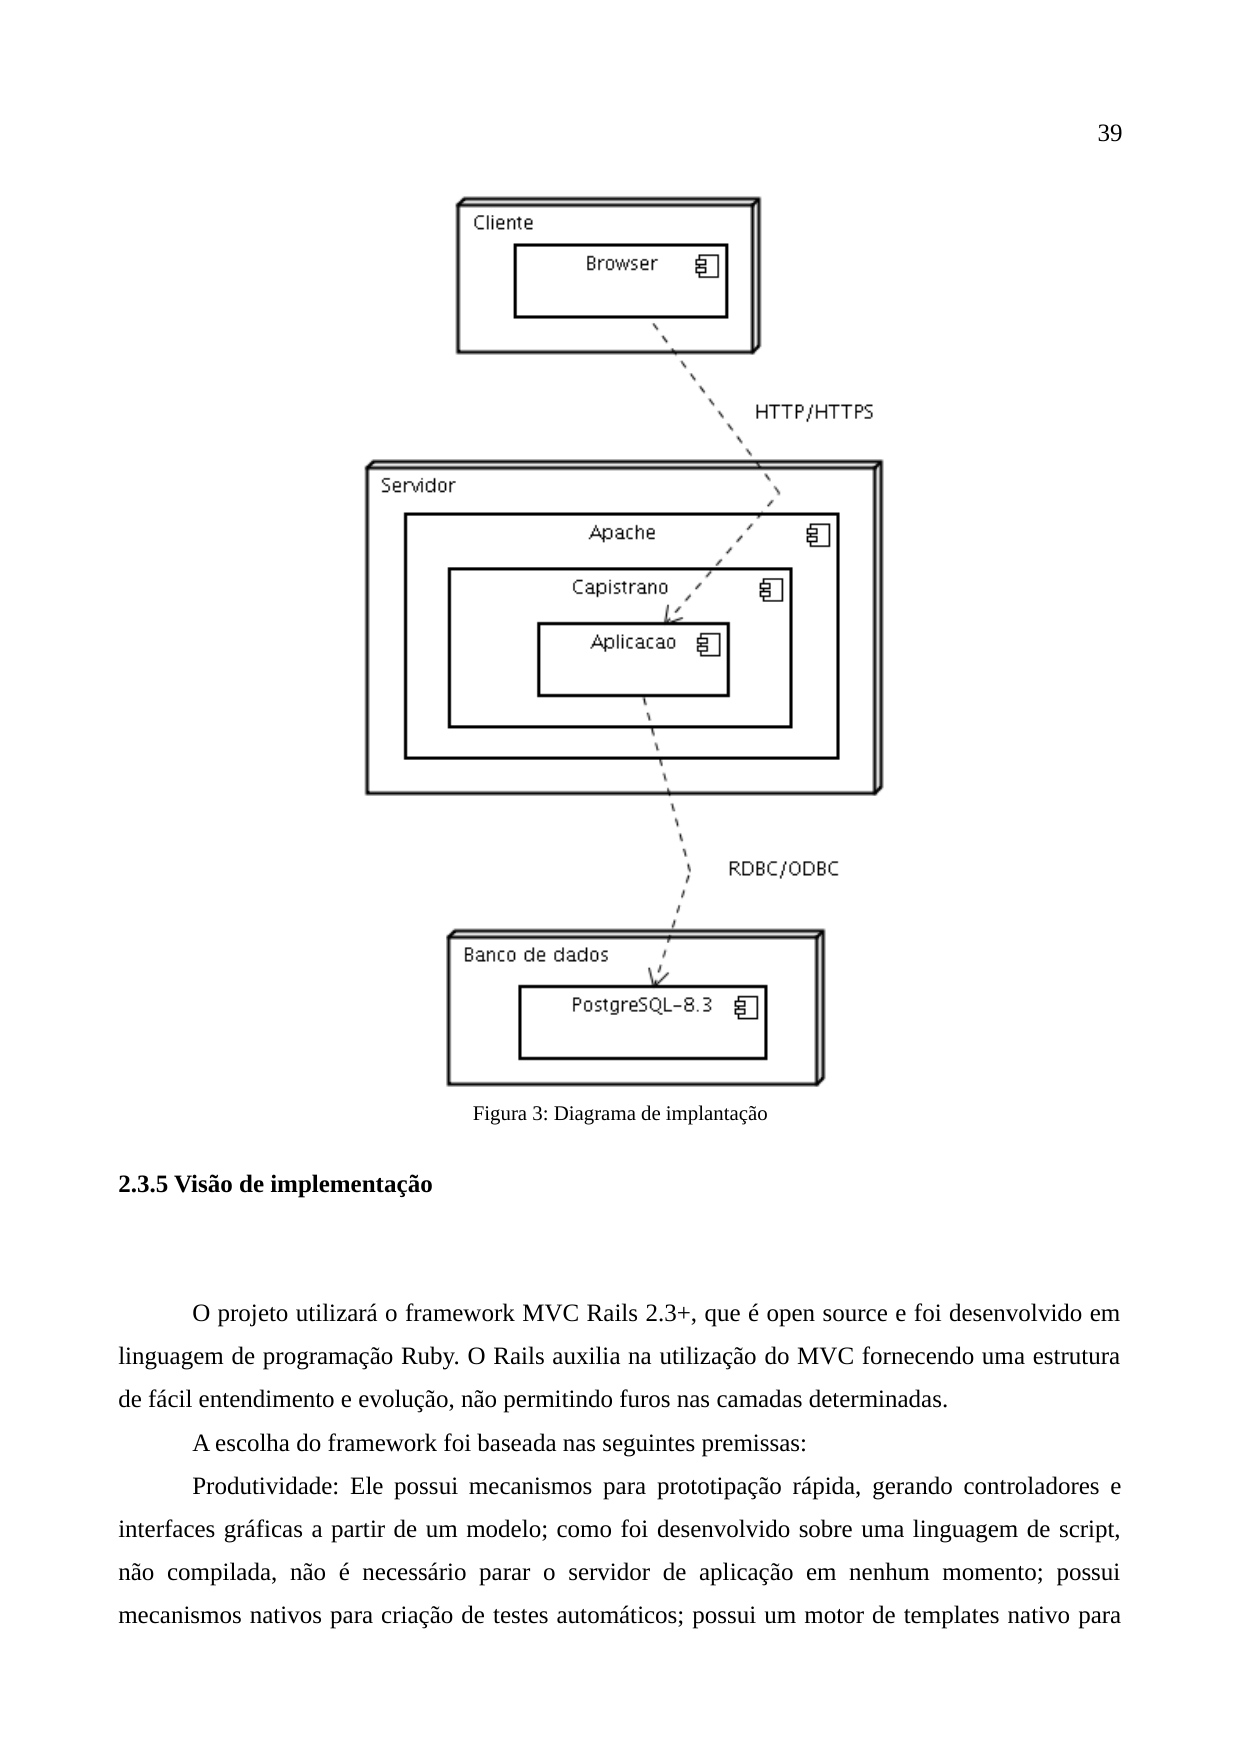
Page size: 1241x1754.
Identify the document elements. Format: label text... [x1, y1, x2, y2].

text Figura 3: Diagrama de implantação [351, 1101, 889, 1125]
text A escolha do framework foi baseada nas seguintes premissas: [118, 1428, 1122, 1456]
text Produtividade: Ele possui mecanismos para prototipação rápida, gerando controladores e interfaces gráficas a partir de um modelo; como foi desenvolvido sobre uma linguagem de script, não compilada, não é necessário parar o servidor de aplicação em nenhum momento; possui mecanismos nativos para criação de testes automáticos; possui um motor de templates nativo para [118, 1471, 1122, 1629]
subtitle Visão de implementação [118, 1169, 1122, 1198]
picture [351, 189, 889, 1101]
text O projeto utilizará o framework MVC Rails 2.3+, que é open source e foi desenvolvido em linguagem de programação Ruby. O Rails auxilia na utilização do MVC fornecendo uma estrutura de fácil entendimento e evolução, não permitindo furos nas camadas determinadas. [118, 1298, 1122, 1413]
